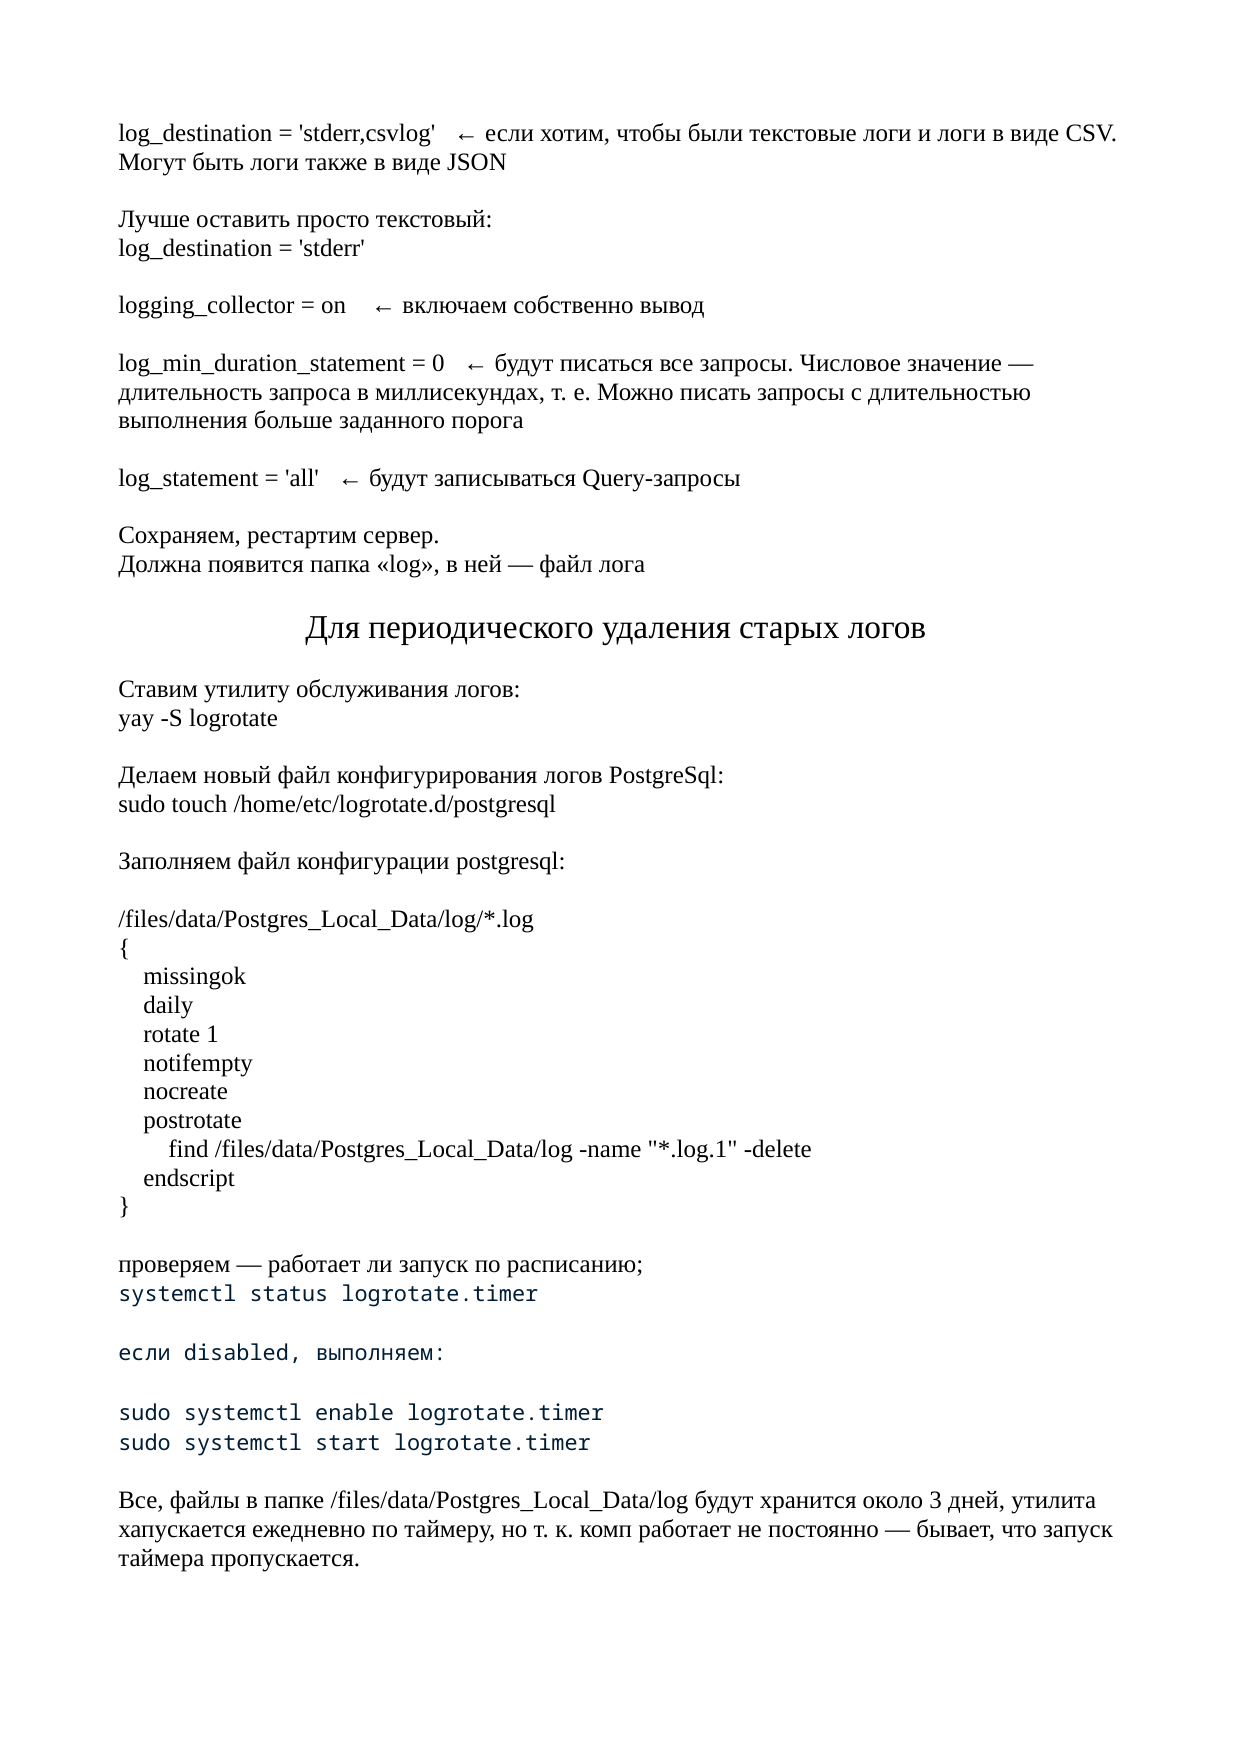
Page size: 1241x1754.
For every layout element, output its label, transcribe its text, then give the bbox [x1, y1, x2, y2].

text если disabled, выполняем: [118, 1337, 1122, 1367]
text log_min_duration_statement = 0 ← будут писаться все запросы. Числовое значение — длительность запроса в миллисекундах, т. е. Можно писать запросы с длительностью выполнения больше заданного порога [118, 348, 1122, 434]
text Делаем новый файл конфигурирования логов PostgreSql: [118, 760, 1122, 789]
text sudo systemctl start logrotate.timer [118, 1427, 1122, 1456]
text missingok [118, 961, 1122, 990]
text postrotate [118, 1105, 1122, 1134]
text rotate 1 [118, 1019, 1122, 1048]
text yay -S logrotate [118, 703, 1122, 731]
text log_destination = 'stderr' [118, 233, 1122, 262]
text notifempty [118, 1048, 1122, 1076]
text nocreate [118, 1076, 1122, 1105]
text Сохраняем, рестартим сервер. [118, 521, 1122, 549]
text Лучше оставить просто текстовый: [118, 204, 1122, 233]
text log_statement = 'all' ← будут записываться Query-запросы [118, 463, 1122, 492]
text { [118, 933, 1122, 961]
text find /files/data/Postgres_Local_Data/log -name "*.log.1" -delete [118, 1134, 1122, 1163]
text systemctl status logrotate.timer [118, 1278, 1122, 1307]
text Ставим утилиту обслуживания логов: [118, 674, 1122, 703]
text log_destination = 'stderr,csvlog' ← если хотим, чтобы были текстовые логи и логи в виде CSV. Могут быть логи также в виде JSON [118, 118, 1122, 176]
text Должна появится папка «log», в ней — файл лога [118, 549, 1122, 578]
text sudo systemctl enable logrotate.timer [118, 1397, 1122, 1427]
text daily [118, 990, 1122, 1019]
text Заполняем файл конфигурации postgresql: [118, 846, 1122, 875]
text endscript [118, 1163, 1122, 1191]
text /files/data/Postgres_Local_Data/log/*.log [118, 904, 1122, 933]
text Все, файлы в папке /files/data/Postgres_Local_Data/log будут хранится около 3 дней, утилита хапускается ежедневно по таймеру, но т. к. комп работает не постоянно — бывает, что запуск таймера пропускается. [118, 1485, 1122, 1571]
text } [118, 1191, 1122, 1220]
text Для периодического удаления старых логов [118, 607, 1122, 645]
text проверяем — работает ли запуск по расписанию; [118, 1249, 1122, 1278]
text logging_collector = on ← включаем собственно вывод [118, 291, 1122, 319]
text sudo touch /home/etc/logrotate.d/postgresql [118, 789, 1122, 818]
